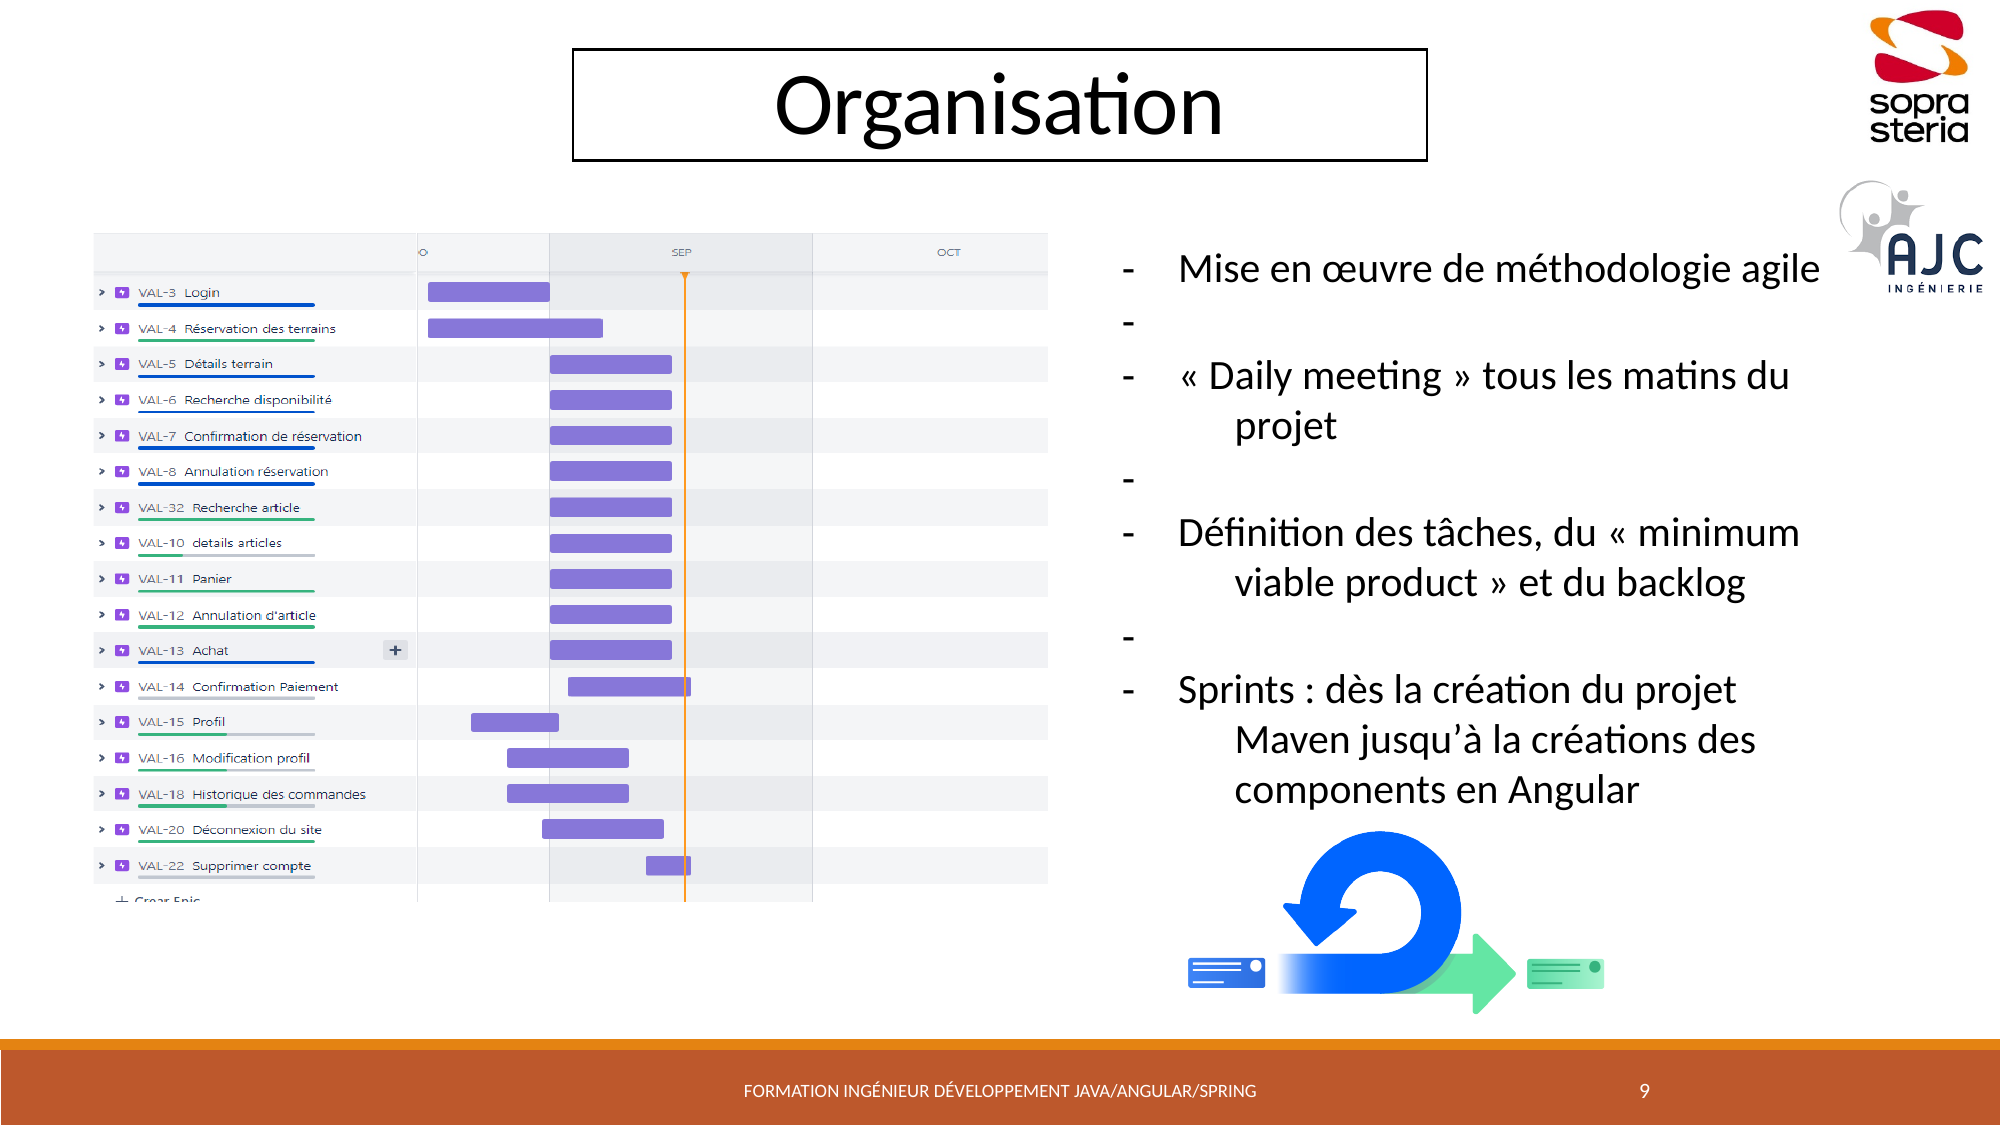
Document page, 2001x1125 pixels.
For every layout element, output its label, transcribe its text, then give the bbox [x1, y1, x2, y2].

title Organisation [573, 49, 1427, 161]
text_box Mise en œuvre de méthodologie agile « Daily meeting » tous les matins du projet Définition des tâches, du « minimum viable product » et du backlog Sprints : dès la création du projet Maven jusqu’à la créations des components en Angular [1106, 233, 1854, 850]
picture [1827, 0, 2000, 312]
picture [93, 223, 1048, 902]
picture [1154, 801, 1638, 1044]
text_box [1624, 1059, 1840, 1120]
text_box Formation Ingénieur Développement JAVA/ANGULAR/SPRING [604, 1059, 1396, 1120]
